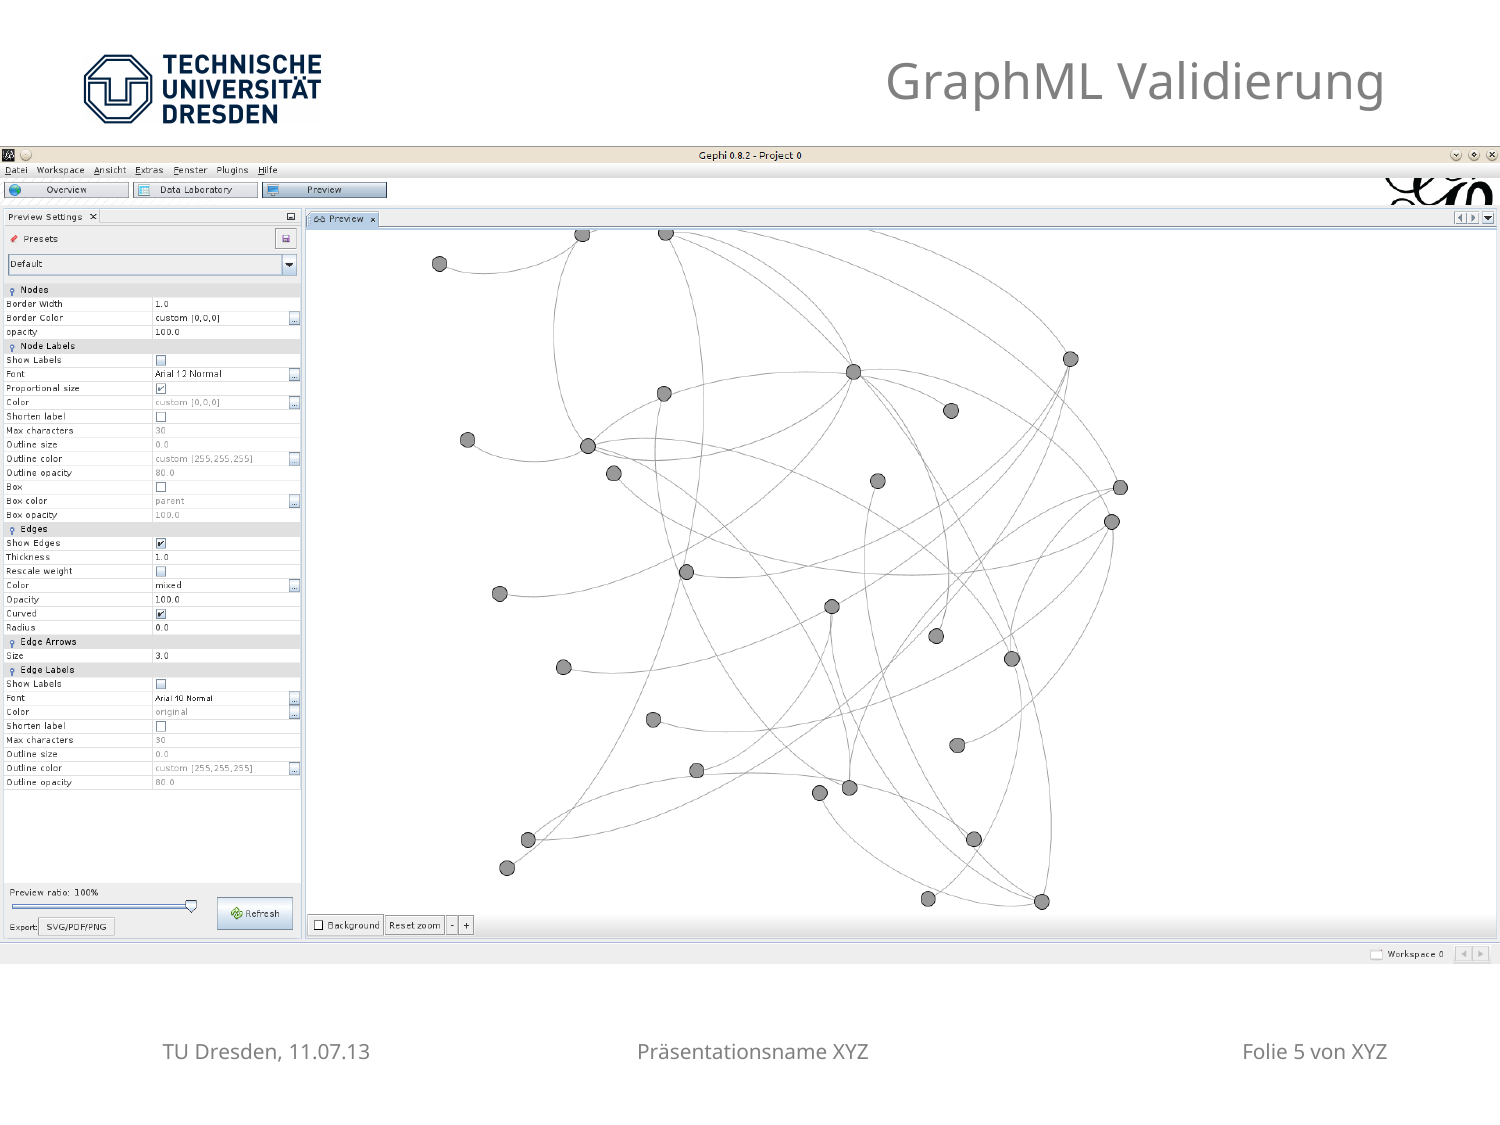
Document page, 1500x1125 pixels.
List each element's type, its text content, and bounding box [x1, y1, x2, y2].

picture [0, 147, 1500, 964]
title GraphML Validierung [885, 41, 1500, 119]
picture [83, 54, 321, 124]
